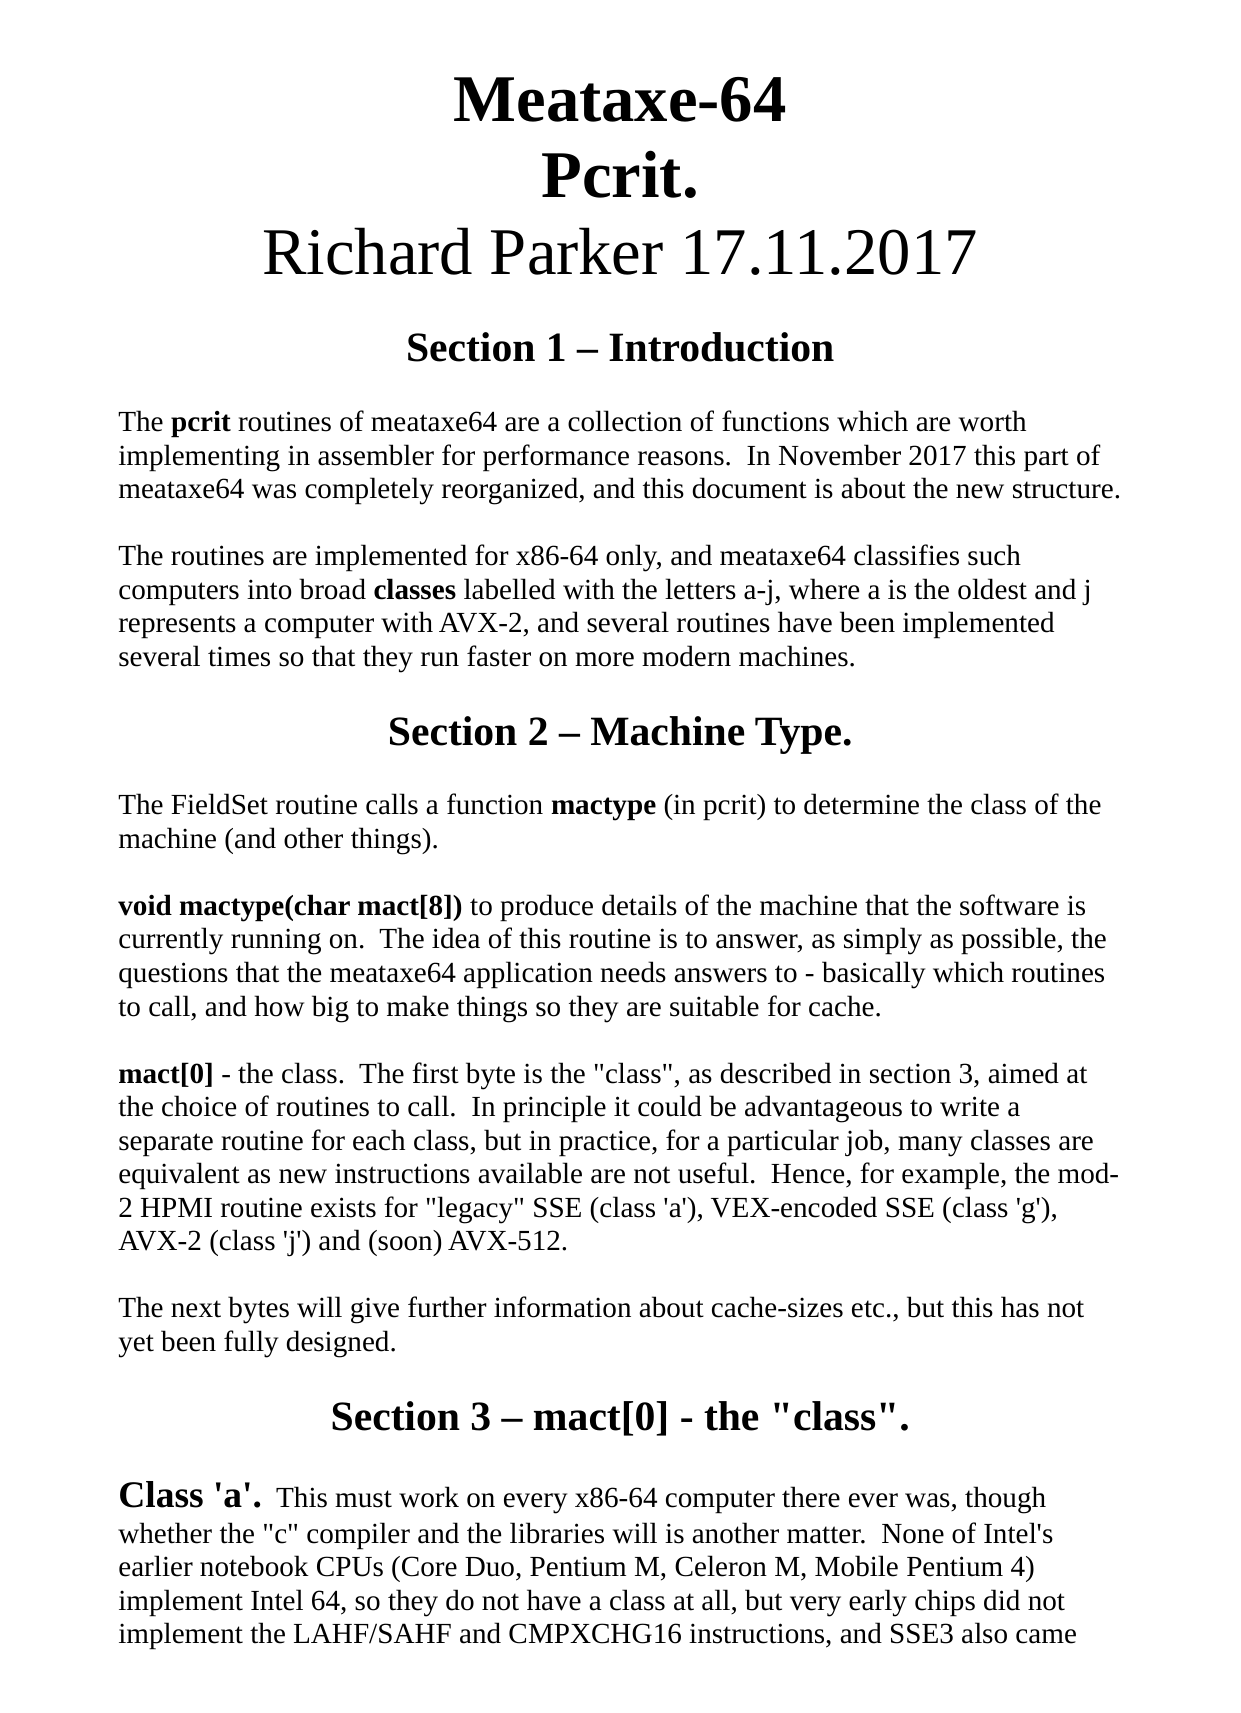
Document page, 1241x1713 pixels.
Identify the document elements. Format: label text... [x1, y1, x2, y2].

text Class 'a'. This must work on every x86-64 computer there ever was, though whether the "c" compiler and the libraries will is another matter. None of Intel's earlier notebook CPUs (Core Duo, Pentium M, Celeron M, Mobile Pentium 4) implement Intel 64, so they do not have a class at all, but very early chips did not implement the LAHF/SAHF and CMPXCHG16 instructions, and SSE3 also came [118, 1473, 1122, 1650]
text The pcrit routines of meataxe64 are a collection of functions which are worth implementing in assembler for performance reasons. In November 2017 this part of meataxe64 was completely reorganized, and this document is about the new structure. [118, 404, 1122, 505]
text The FieldSet routine calls a function mactype (in pcrit) to determine the class of the machine (and other things). [118, 787, 1122, 854]
text Section 2 – Machine Type. [118, 706, 1122, 754]
text Meataxe-64 [118, 59, 1122, 136]
text Section 3 – mact[0] - the "class". [118, 1391, 1122, 1439]
text The next bytes will give further information about cache-sizes etc., but this has not yet been fully designed. [118, 1291, 1122, 1358]
text void mactype(char mact[8]) to produce details of the machine that the software is currently running on. The idea of this routine is to answer, as simply as possible, the questions that the meataxe64 application needs answers to - basically which routines to call, and how big to make things so they are suitable for cache. [118, 888, 1122, 1022]
text Section 1 – Introduction [118, 323, 1122, 371]
text mact[0] - the class. The first byte is the "class", as described in section 3, aimed at the choice of routines to call. In principle it could be advantageous to write a separate routine for each class, but in practice, for a particular job, many classes are equivalent as new instructions available are not useful. Hence, for example, the mod-2 HPMI routine exists for "legacy" SSE (class 'a'), VEX-encoded SSE (class 'g'), AVX-2 (class 'j') and (soon) AVX-512. [118, 1056, 1122, 1257]
text Richard Parker 17.11.2017 [118, 212, 1122, 289]
text The routines are implemented for x86-64 only, and meataxe64 classifies such computers into broad classes labelled with the letters a-j, where a is the oldest and j represents a computer with AVX-2, and several routines have been implemented several times so that they run faster on more modern machines. [118, 538, 1122, 672]
text Pcrit. [118, 136, 1122, 212]
